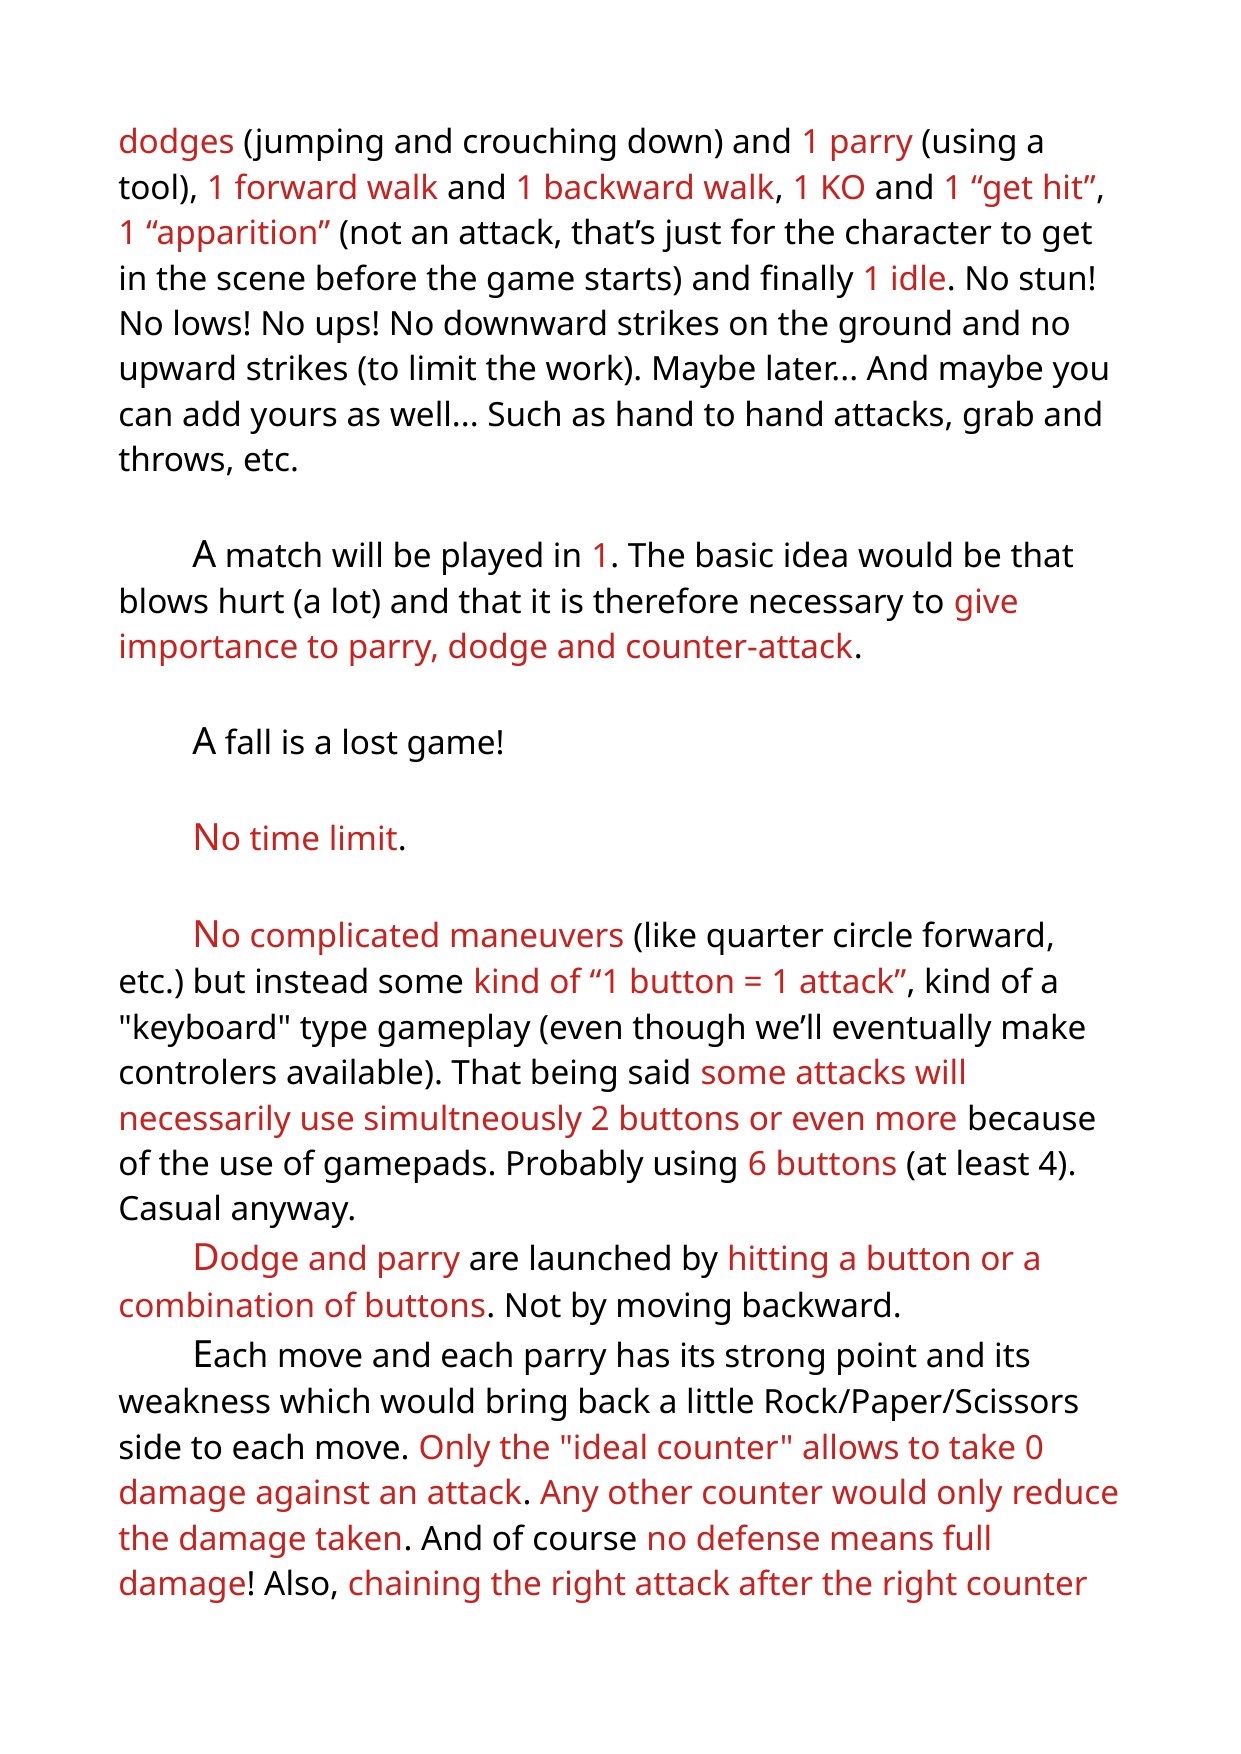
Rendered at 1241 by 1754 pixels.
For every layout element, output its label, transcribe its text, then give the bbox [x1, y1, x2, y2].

text dodges (jumping and crouching down) and 1 parry (using a tool), 1 forward walk and 1 backward walk, 1 KO and 1 “get hit”, 1 “apparition” (not an attack, that’s just for the character to get in the scene before the game starts) and finally 1 idle. No stun! No lows! No ups! No downward strikes on the ground and no upward strikes (to limit the work). Maybe later... And maybe you can add yours as well... Such as hand to hand attacks, grab and throws, etc. [118, 118, 1122, 481]
text Each move and each parry has its strong point and its weakness which would bring back a little Rock/Paper/Scissors side to each move. Only the "ideal counter" allows to take 0 damage against an attack. Any other counter would only reduce the damage taken. And of course no defense means full damage! Also, chaining the right attack after the right counter [118, 1327, 1122, 1605]
text No time limit. [118, 811, 1122, 862]
text A fall is a lost game! [118, 714, 1122, 765]
text Dodge and parry are launched by hitting a button or a combination of buttons. Not by moving backward. [118, 1231, 1122, 1327]
text A match will be played in 1. The basic idea would be that blows hurt (a lot) and that it is therefore necessary to give importance to parry, dodge and counter-attack. [118, 527, 1122, 669]
text No complicated maneuvers (like quarter circle forward, etc.) but instead some kind of “1 button = 1 attack”, kind of a "keyboard" type gameplay (even though we’ll eventually make controlers available). That being said some attacks will necessarily use simultneously 2 buttons or even more because of the use of gamepads. Probably using 6 buttons (at least 4). Casual anyway. [118, 907, 1122, 1231]
